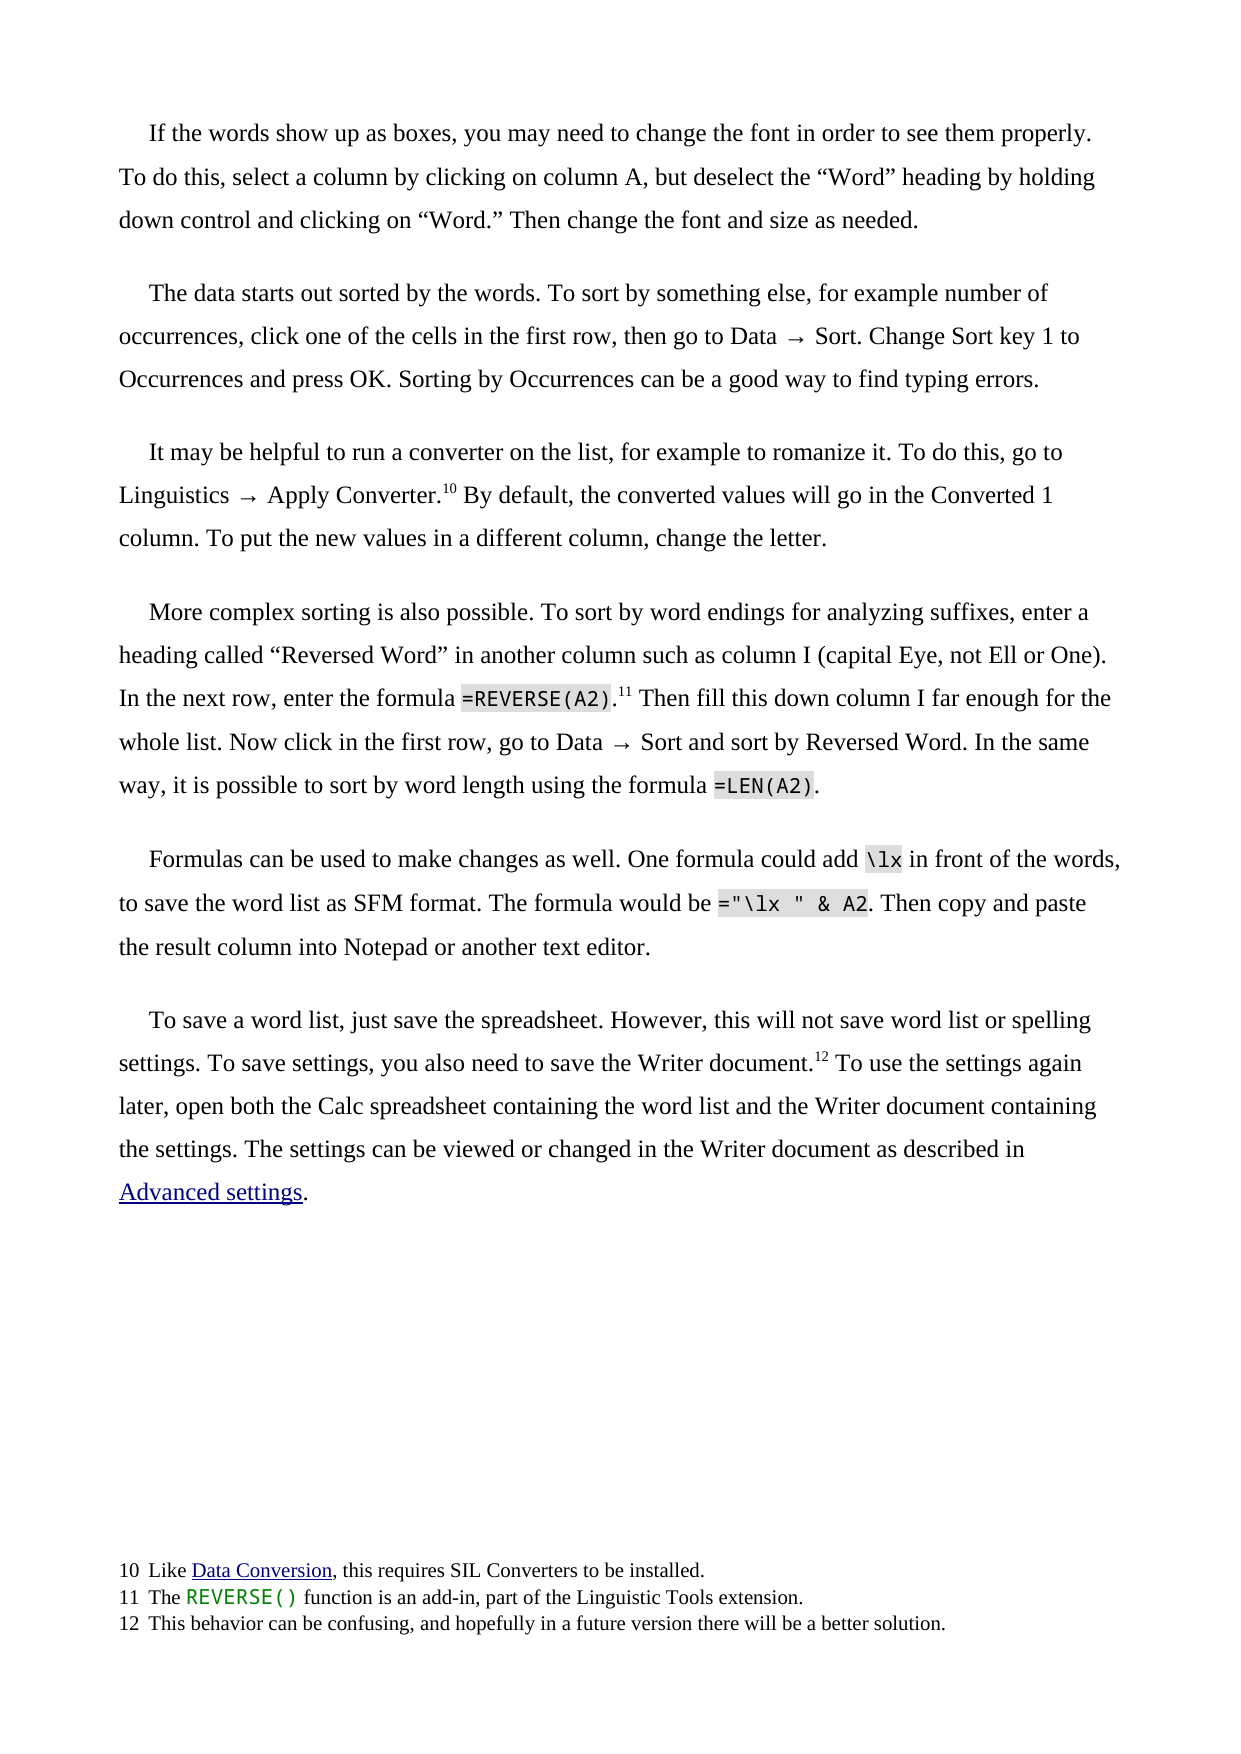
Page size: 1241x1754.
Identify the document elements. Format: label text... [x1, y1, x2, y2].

text It may be helpful to run a converter on the list, for example to romanize it. To do this, go to Linguistics → Apply Converter. By default, the converted values will go in the Converted 1 column. To put the new values in a different column, change the letter. [118, 437, 1122, 552]
text This behavior can be confusing, and hopefully in a future version there will be a better solution. [118, 1611, 1122, 1635]
text The data starts out sorted by the words. To sort by something else, for example number of occurrences, click one of the cells in the first row, then go to Data → Sort. Change Sort key 1 to Occurrences and press OK. Sorting by Occurrences can be a good way to find typing errors. [118, 278, 1122, 393]
text More complex sorting is also possible. To sort by word endings for analyzing suffixes, enter a heading called “Reversed Word” in another column such as column I (capital Eye, not Ell or One). In the next row, enter the formula =REVERSE(A2). Then fill this down column I far enough for the whole list. Now click in the first row, go to Data → Sort and sort by Reversed Word. In the same way, it is possible to sort by word length using the formula =LEN(A2). [118, 597, 1122, 799]
text If the words show up as boxes, you may need to change the font in order to see them properly. To do this, select a column by clicking on column A, but deselect the “Word” heading by holding down control and clicking on “Word.” Then change the font and size as needed. [118, 118, 1122, 233]
text Formulas can be used to make changes as well. One formula could add \lx in front of the words, to save the word list as SFM format. The formula would be ="\lx " & A2. Then copy and paste the result column into Notepad or another text editor. [118, 844, 1122, 961]
text The REVERSE() function is an add-in, part of the Linguistic Tools extension. [118, 1582, 1122, 1611]
text To save a word list, just save the spreadsheet. However, this will not save word list or spelling settings. To save settings, you also need to save the Writer document. To use the settings again later, open both the Calc spreadsheet containing the word list and the Writer document containing the settings. The settings can be viewed or changed in the Writer document as described in Advanced settings. [118, 1005, 1122, 1206]
text Like Data Conversion, this requires SIL Converters to be installed. [118, 1558, 1122, 1582]
